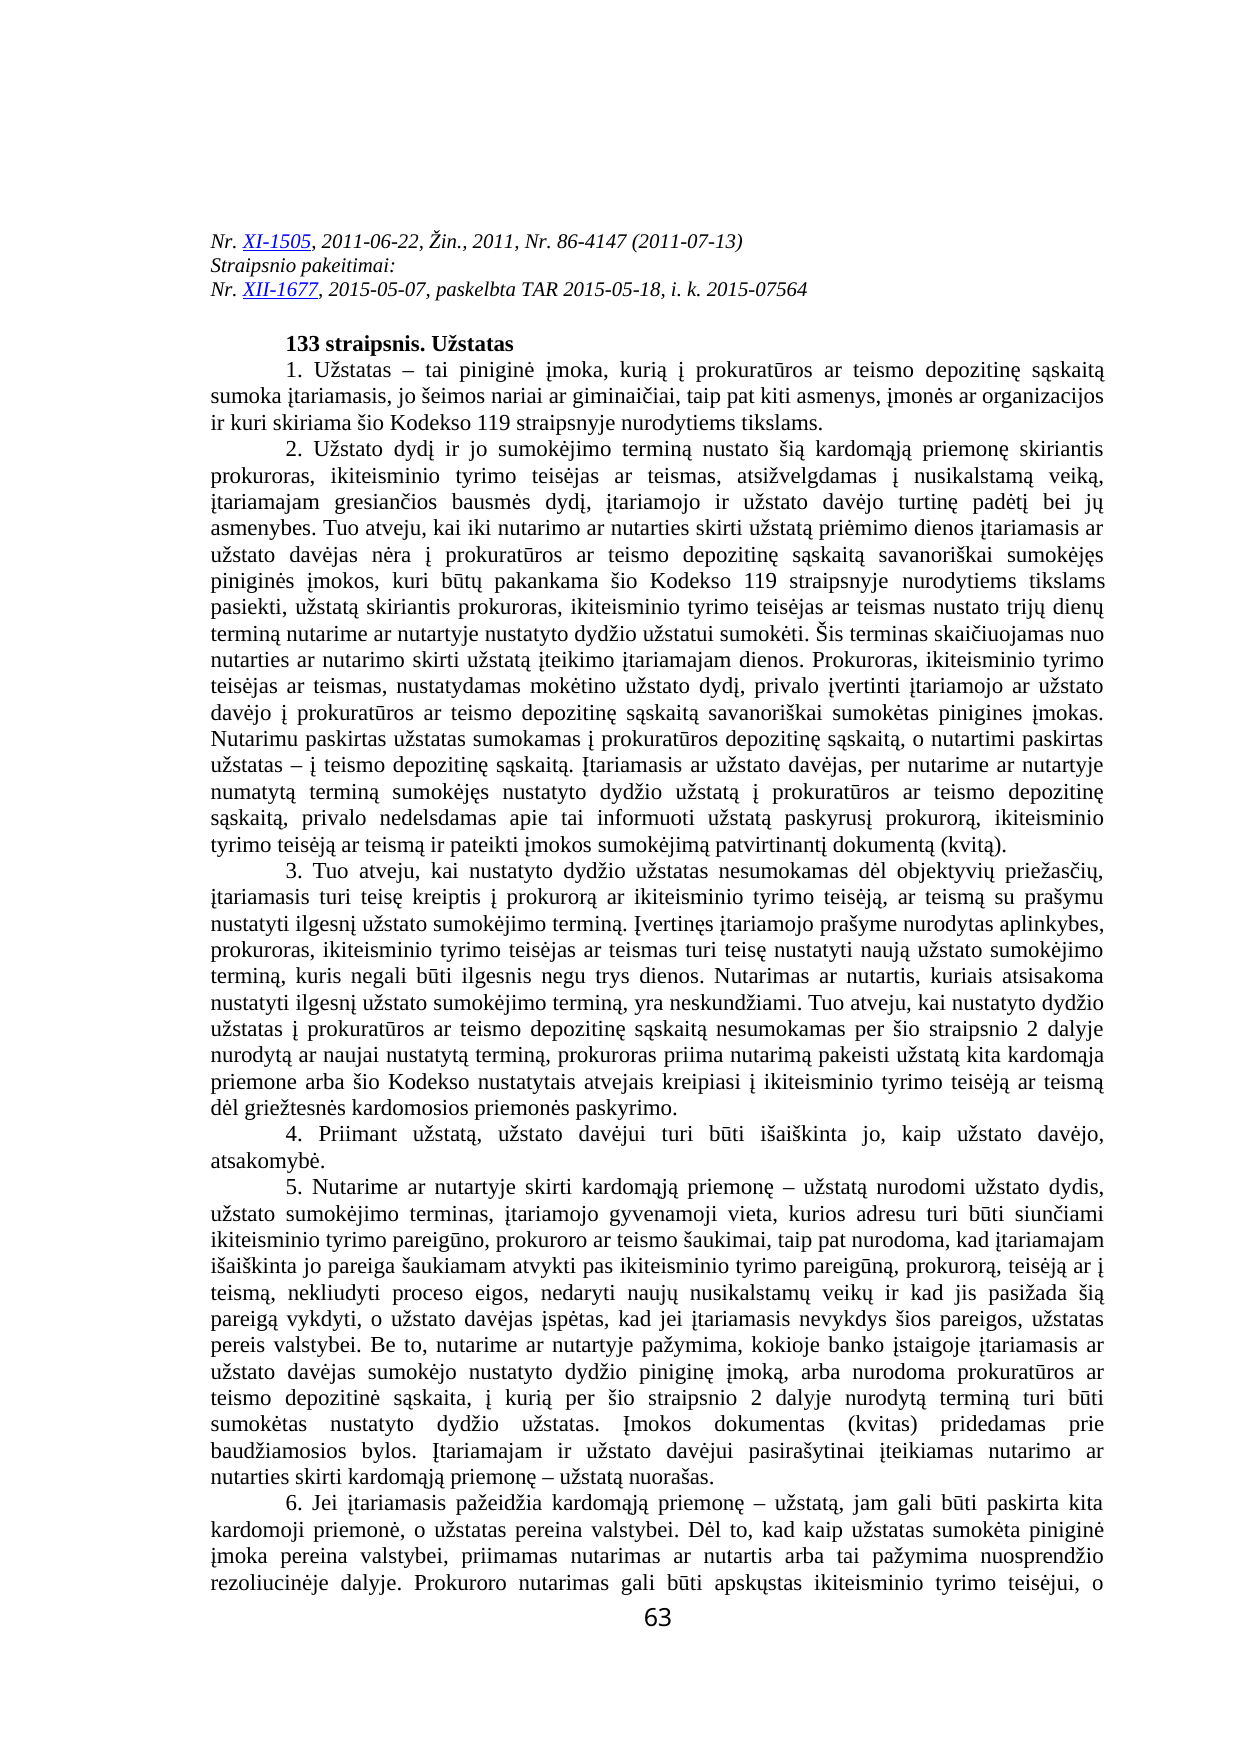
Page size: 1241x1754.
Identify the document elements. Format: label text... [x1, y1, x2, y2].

text 6. Jei įtariamasis pažeidžia kardomąją priemonę – užstatą, jam gali būti paskirta kita kardomoji priemonė, o užstatas pereina valstybei. Dėl to, kad kaip užstatas sumokėta piniginė įmoka pereina valstybei, priimamas nutarimas ar nutartis arba tai pažymima nuosprendžio rezoliucinėje dalyje. Prokuroro nutarimas gali būti apskųstas ikiteisminio tyrimo teisėjui, o [210, 1489, 1105, 1595]
text Nr. XI-1505, 2011-06-22, Žin., 2011, Nr. 86-4147 (2011-07-13) [210, 229, 1105, 253]
text 4. Priimant užstatą, užstato davėjui turi būti išaiškinta jo, kaip užstato davėjo, atsakomybė. [210, 1121, 1105, 1173]
text 133 straipsnis. Užstatas [210, 330, 1105, 356]
text Straipsnio pakeitimai: [210, 253, 1105, 277]
text 1. Užstatas – tai piniginė įmoka, kurią į prokuratūros ar teismo depozitinę sąskaitą sumoka įtariamasis, jo šeimos nariai ar giminaičiai, taip pat kiti asmenys, įmonės ar organizacijos ir kuri skiriama šio Kodekso 119 straipsnyje nurodytiems tikslams. [210, 356, 1105, 435]
text 5. Nutarime ar nutartyje skirti kardomąją priemonę – užstatą nurodomi užstato dydis, užstato sumokėjimo terminas, įtariamojo gyvenamoji vieta, kurios adresu turi būti siunčiami ikiteisminio tyrimo pareigūno, prokuroro ar teismo šaukimai, taip pat nurodoma, kad įtariamajam išaiškinta jo pareiga šaukiamam atvykti pas ikiteisminio tyrimo pareigūną, prokurorą, teisėją ar į teismą, nekliudyti proceso eigos, nedaryti naujų nusikalstamų veikų ir kad jis pasižada šią pareigą vykdyti, o užstato davėjas įspėtas, kad jei įtariamasis nevykdys šios pareigos, užstatas pereis valstybei. Be to, nutarime ar nutartyje pažymima, kokioje banko įstaigoje įtariamasis ar užstato davėjas sumokėjo nustatyto dydžio piniginę įmoką, arba nurodoma prokuratūros ar teismo depozitinė sąskaita, į kurią per šio straipsnio 2 dalyje nurodytą terminą turi būti sumokėtas nustatyto dydžio užstatas. Įmokos dokumentas (kvitas) pridedamas prie baudžiamosios bylos. Įtariamajam ir užstato davėjui pasirašytinai įteikiamas nutarimo ar nutarties skirti kardomąją priemonę – užstatą nuorašas. [210, 1173, 1105, 1489]
text 3. Tuo atveju, kai nustatyto dydžio užstatas nesumokamas dėl objektyvių priežasčių, įtariamasis turi teisę kreiptis į prokurorą ar ikiteisminio tyrimo teisėją, ar teismą su prašymu nustatyti ilgesnį užstato sumokėjimo terminą. Įvertinęs įtariamojo prašyme nurodytas aplinkybes, prokuroras, ikiteisminio tyrimo teisėjas ar teismas turi teisę nustatyti naują užstato sumokėjimo terminą, kuris negali būti ilgesnis negu trys dienos. Nutarimas ar nutartis, kuriais atsisakoma nustatyti ilgesnį užstato sumokėjimo terminą, yra neskundžiami. Tuo atveju, kai nustatyto dydžio užstatas į prokuratūros ar teismo depozitinę sąskaitą nesumokamas per šio straipsnio 2 dalyje nurodytą ar naujai nustatytą terminą, prokuroras priima nutarimą pakeisti užstatą kita kardomąja priemone arba šio Kodekso nustatytais atvejais kreipiasi į ikiteisminio tyrimo teisėją ar teismą dėl griežtesnės kardomosios priemonės paskyrimo. [210, 857, 1105, 1121]
text 2. Užstato dydį ir jo sumokėjimo terminą nustato šią kardomąją priemonę skiriantis prokuroras, ikiteisminio tyrimo teisėjas ar teismas, atsižvelgdamas į nusikalstamą veiką, įtariamajam gresiančios bausmės dydį, įtariamojo ir užstato davėjo turtinę padėtį bei jų asmenybes. Tuo atveju, kai iki nutarimo ar nutarties skirti užstatą priėmimo dienos įtariamasis ar užstato davėjas nėra į prokuratūros ar teismo depozitinę sąskaitą savanoriškai sumokėjęs piniginės įmokos, kuri būtų pakankama šio Kodekso 119 straipsnyje nurodytiems tikslams pasiekti, užstatą skiriantis prokuroras, ikiteisminio tyrimo teisėjas ar teismas nustato trijų dienų terminą nutarime ar nutartyje nustatyto dydžio užstatui sumokėti. Šis terminas skaičiuojamas nuo nutarties ar nutarimo skirti užstatą įteikimo įtariamajam dienos. Prokuroras, ikiteisminio tyrimo teisėjas ar teismas, nustatydamas mokėtino užstato dydį, privalo įvertinti įtariamojo ar užstato davėjo į prokuratūros ar teismo depozitinę sąskaitą savanoriškai sumokėtas pinigines įmokas. Nutarimu paskirtas užstatas sumokamas į prokuratūros depozitinę sąskaitą, o nutartimi paskirtas užstatas – į teismo depozitinę sąskaitą. Įtariamasis ar užstato davėjas, per nutarime ar nutartyje numatytą terminą sumokėjęs nustatyto dydžio užstatą į prokuratūros ar teismo depozitinę sąskaitą, privalo nedelsdamas apie tai informuoti užstatą paskyrusį prokurorą, ikiteisminio tyrimo teisėją ar teismą ir pateikti įmokos sumokėjimą patvirtinantį dokumentą (kvitą). [210, 435, 1105, 857]
text Nr. XII-1677, 2015-05-07, paskelbta TAR 2015-05-18, i. k. 2015-07564 [210, 277, 1105, 301]
